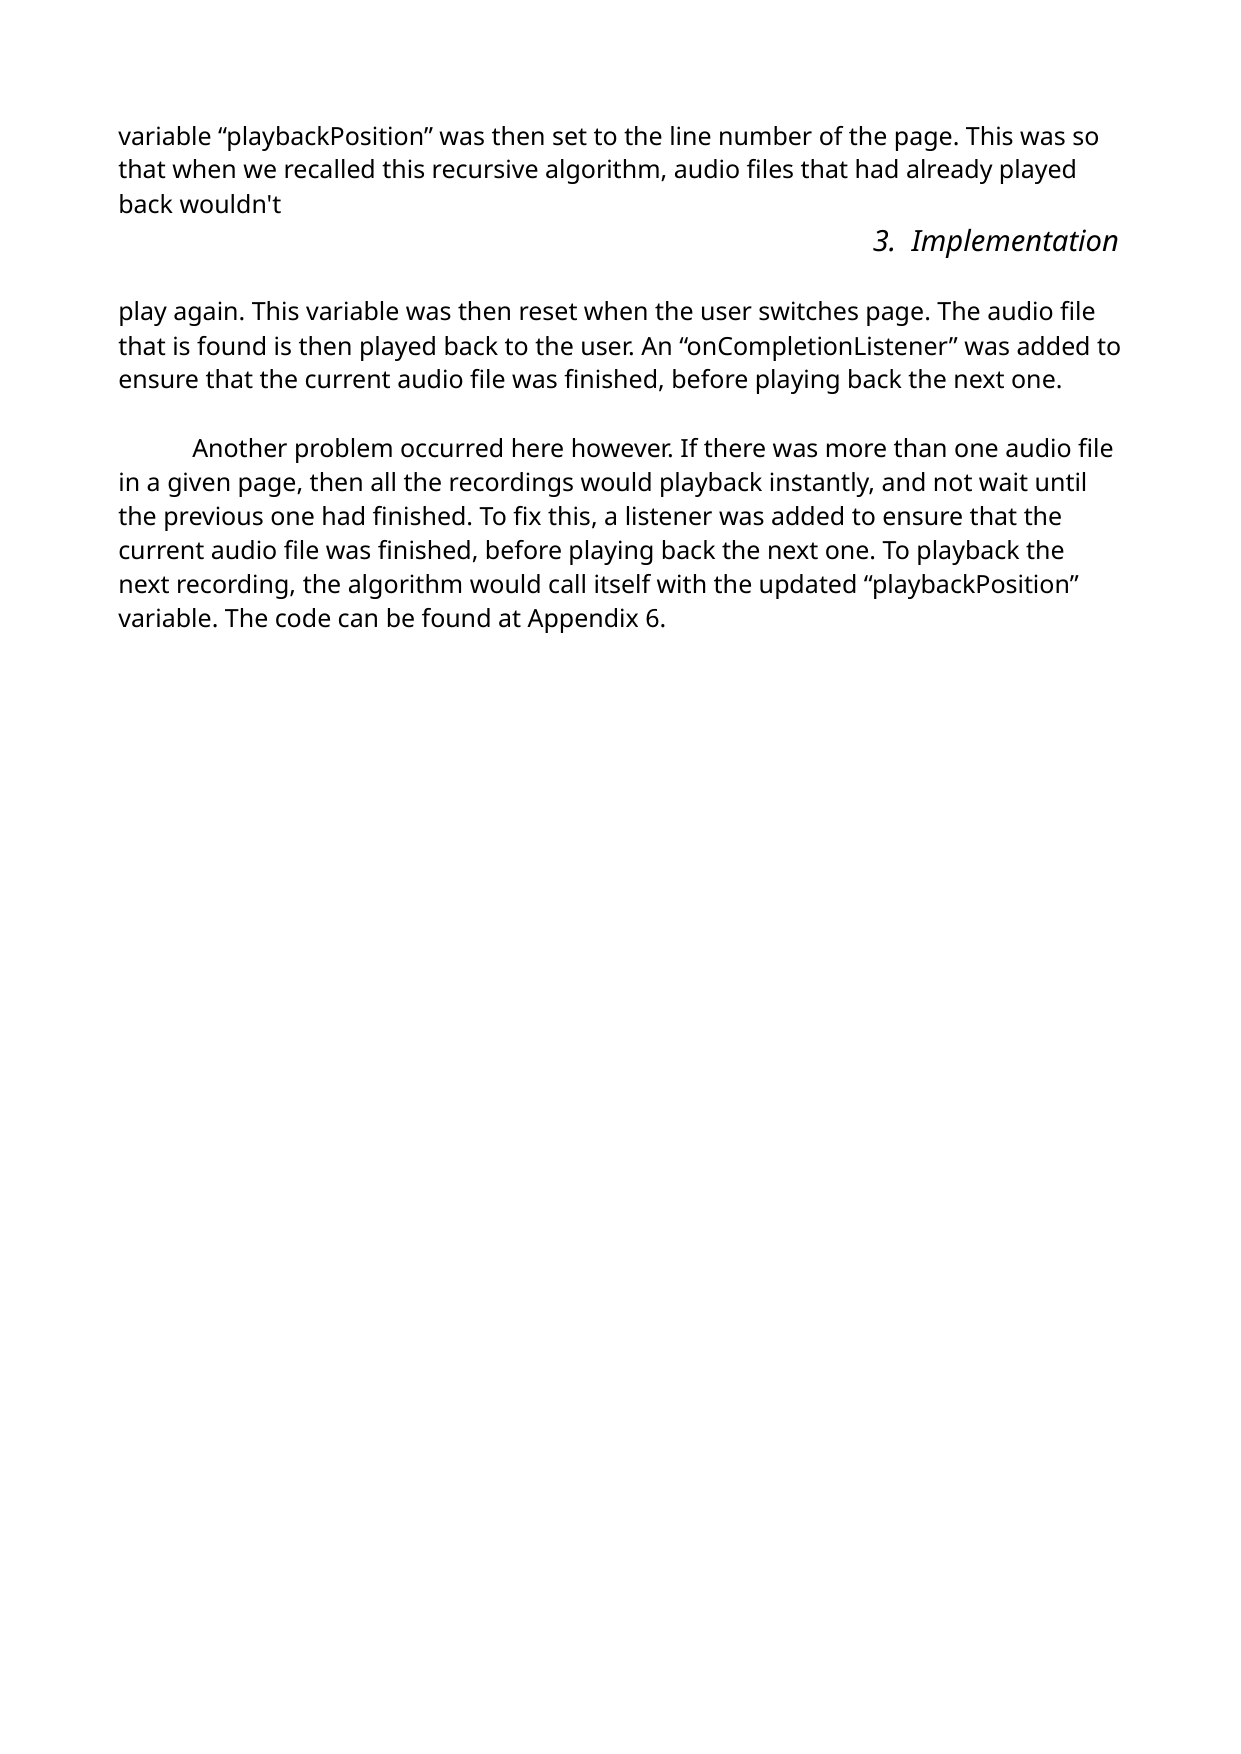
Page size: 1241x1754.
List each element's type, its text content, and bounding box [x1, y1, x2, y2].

text 3. Implementation [118, 220, 1122, 260]
text play again. This variable was then reset when the user switches page. The audio file that is found is then played back to the user. An “onCompletionListener” was added to ensure that the current audio file was finished, before playing back the next one. [118, 294, 1122, 396]
text Another problem occurred here however. If there was more than one audio file in a given page, then all the recordings would playback instantly, and not wait until the previous one had finished. To fix this, a listener was added to ensure that the current audio file was finished, before playing back the next one. To playback the next recording, the algorithm would call itself with the updated “playbackPosition” variable. The code can be found at Appendix 6. [118, 430, 1122, 635]
text variable “playbackPosition” was then set to the line number of the page. This was so that when we recalled this recursive algorithm, audio files that had already played back wouldn't [118, 118, 1122, 220]
